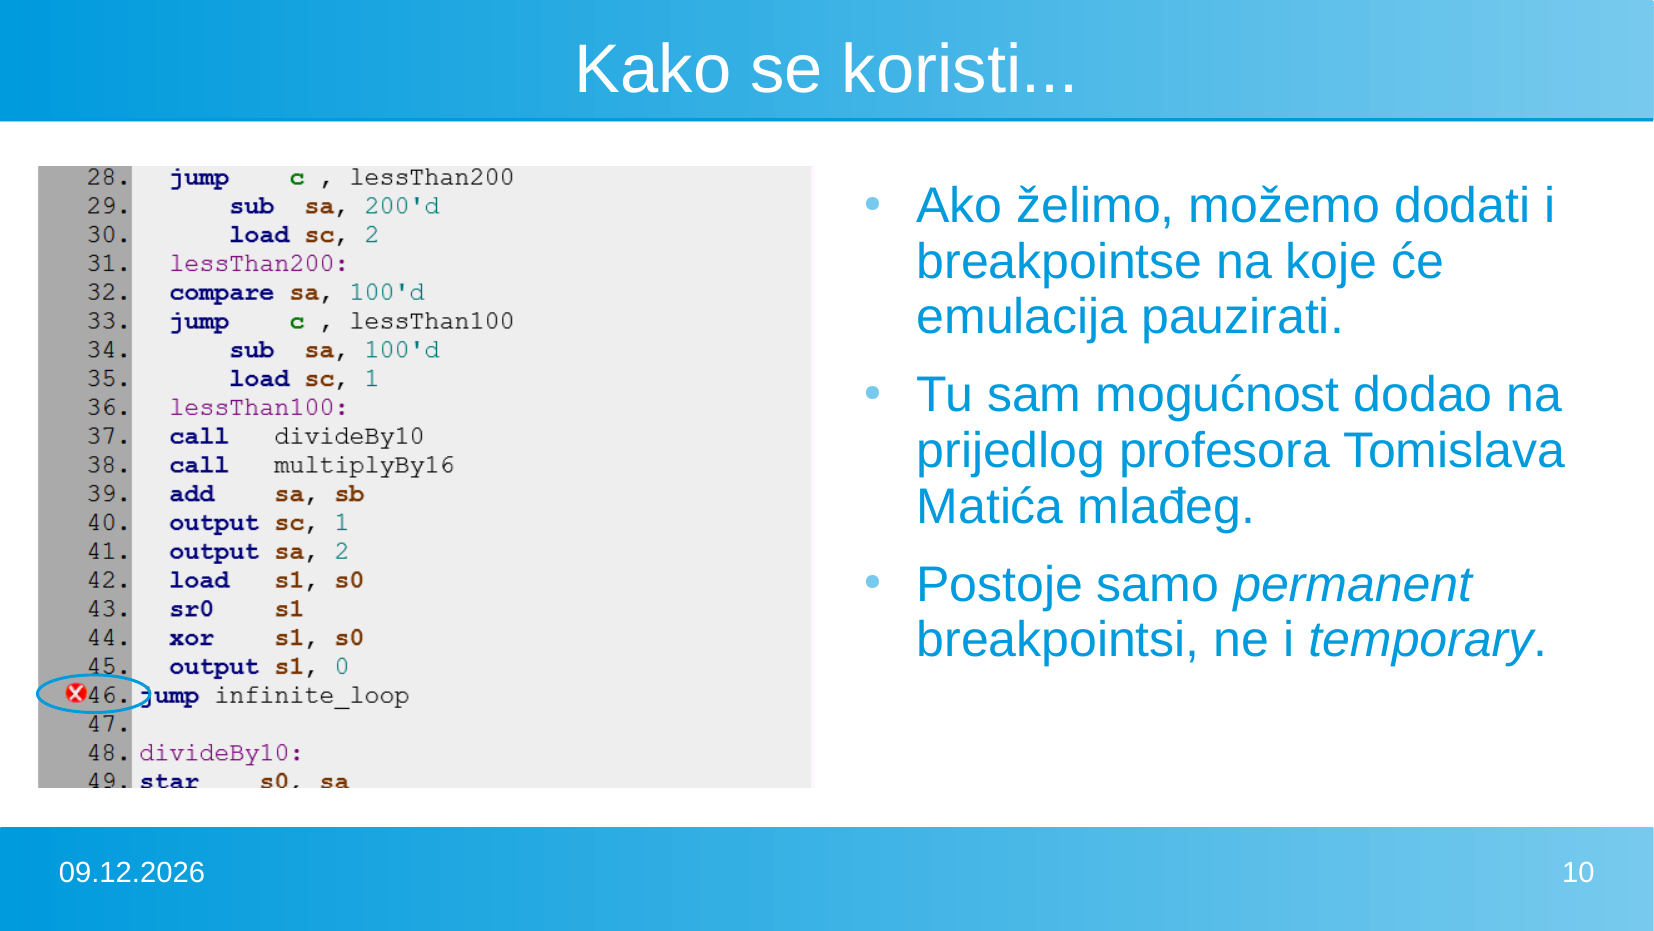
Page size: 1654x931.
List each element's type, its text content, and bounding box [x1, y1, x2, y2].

list Ako želimo, možemo dodati i breakpointse na koje će emulacija pauzirati. Tu sam mogućnost dodao na prijedlog profesora Tomislava Matića mlađeg. Postoje samo permanent breakpointsi, ne i temporary. [845, 177, 1596, 768]
title Kako se koristi... [59, 29, 1595, 108]
picture [37, 166, 815, 788]
picture [40, 677, 148, 710]
